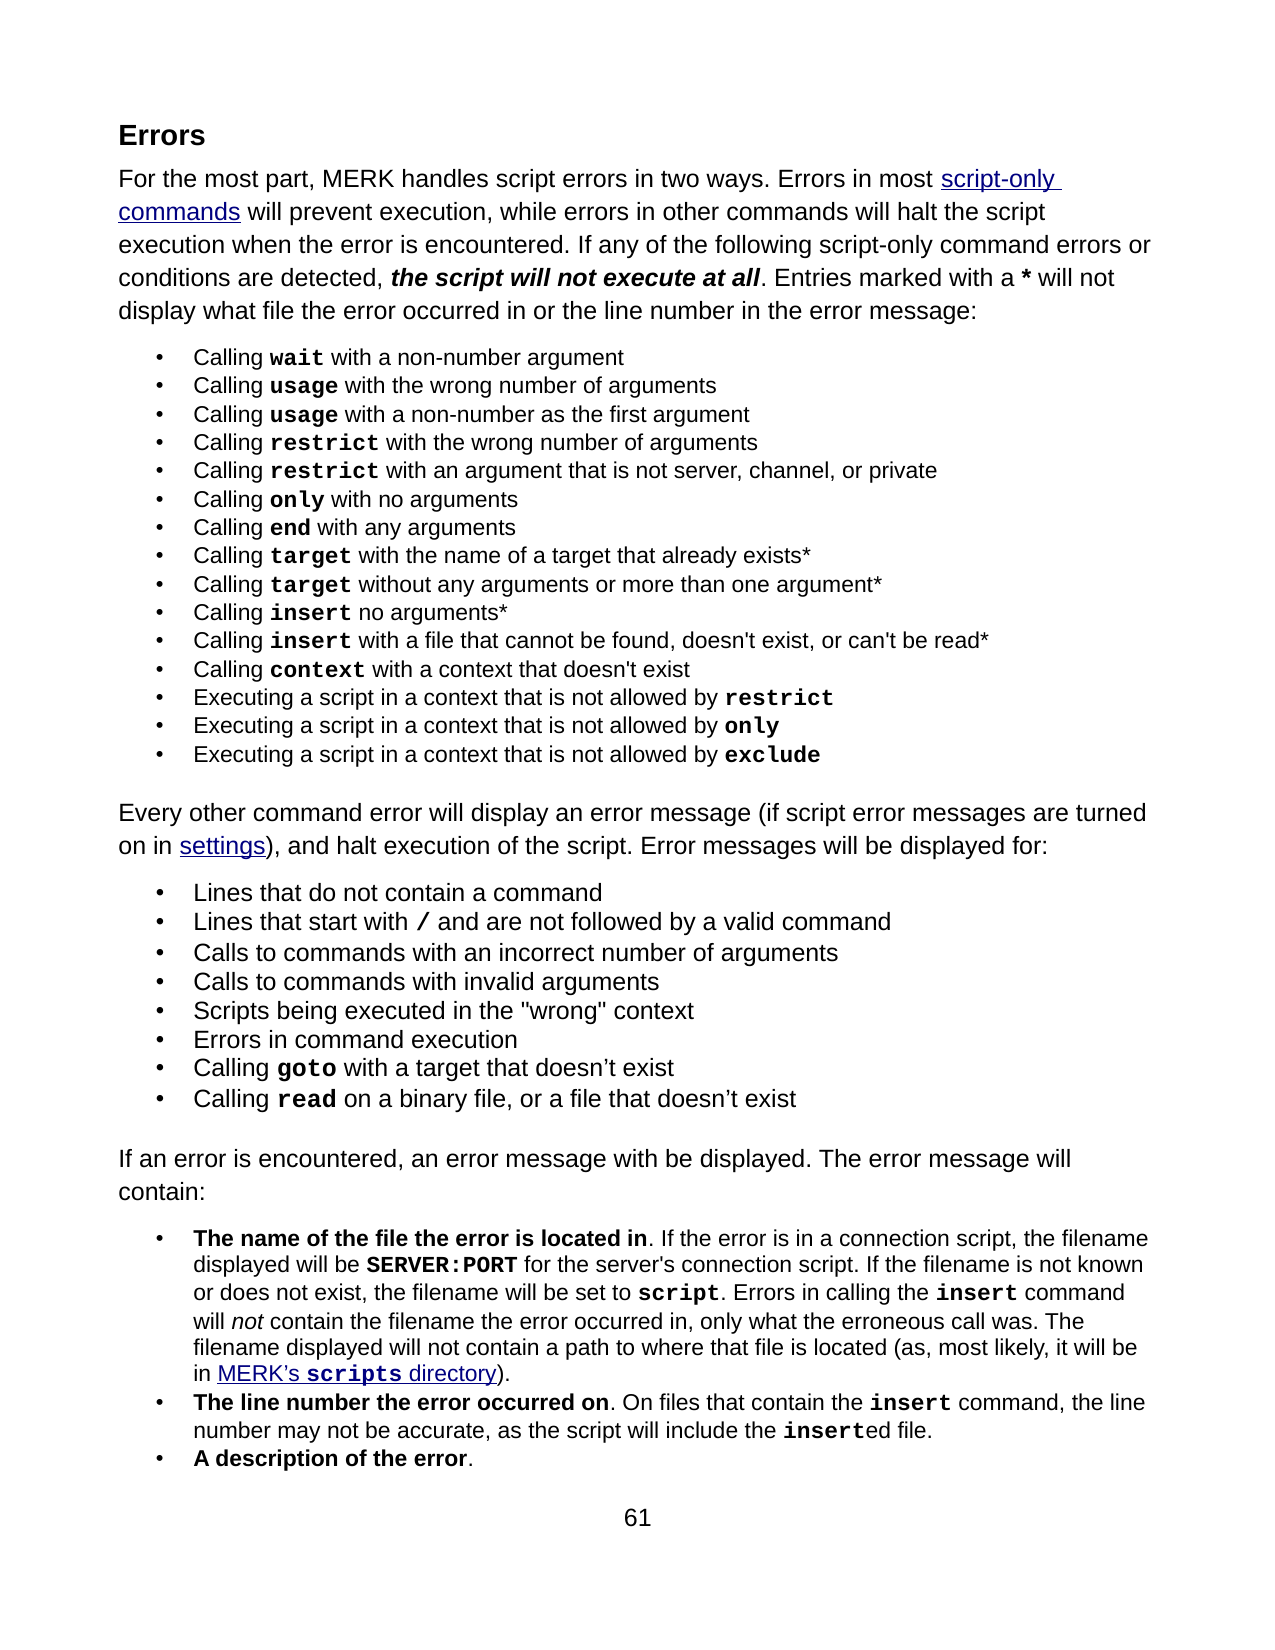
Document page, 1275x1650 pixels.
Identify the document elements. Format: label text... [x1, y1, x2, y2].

list The name of the file the error is located in. If the error is in a connection script, the filename displayed will be SERVER:PORT for the server's connection script. If the filename is not known or does not exist, the filename will be set to script. Errors in calling the insert command will not contain the filename the error occurred in, only what the erroneous call was. The filename displayed will not contain a path to where that file is located (as, most likely, it will be in MERK’s scripts directory). [156, 1225, 1157, 1389]
list Calling insert with a file that cannot be found, doesn't exist, or can't be read* [156, 627, 1157, 656]
list Calling target without any arguments or more than one argument* [156, 571, 1157, 599]
list Calling goto with a target that doesn’t exist [156, 1053, 1157, 1084]
list Calling only with no arguments [156, 486, 1157, 514]
list Calling read on a binary file, or a file that doesn’t exist [156, 1084, 1157, 1144]
list Calls to commands with an incorrect number of arguments [156, 938, 1157, 967]
list Lines that start with / and are not followed by a valid command [156, 907, 1157, 938]
list Calling insert no arguments* [156, 599, 1157, 627]
list Errors in command execution [156, 1024, 1157, 1053]
list Calling restrict with the wrong number of arguments [156, 429, 1157, 457]
list Calling target with the name of a target that already exists* [156, 542, 1157, 571]
list Calling end with any arguments [156, 514, 1157, 542]
list Executing a script in a context that is not allowed by only [156, 712, 1157, 741]
list Scripts being executed in the "wrong" context [156, 996, 1157, 1024]
text Every other command error will display an error message (if script error messages are turned on in settings), and halt execution of the script. Error messages will be displayed for: [118, 798, 1157, 859]
list Calling context with a context that doesn't exist [156, 656, 1157, 684]
list Lines that do not contain a command [156, 878, 1157, 907]
list Calling wait with a non-number argument [156, 344, 1157, 372]
list Calling usage with a non-number as the first argument [156, 401, 1157, 429]
text For the most part, MERK handles script errors in two ways. Errors in most script-only commands will prevent execution, while errors in other commands will halt the script execution when the error is encountered. If any of the following script-only command errors or conditions are detected, the script will not execute at all. Entries marked with a * will not display what file the error occurred in or the line number in the error message: [118, 164, 1157, 325]
list A description of the error. [156, 1445, 1157, 1472]
list Calling restrict with an argument that is not server, channel, or private [156, 457, 1157, 486]
list Calling usage with the wrong number of arguments [156, 372, 1157, 401]
text If an error is encountered, an error message with be displayed. The error message will contain: [118, 1144, 1157, 1206]
list Executing a script in a context that is not allowed by exclude [156, 741, 1157, 769]
list The line number the error occurred on. On files that contain the insert command, the line number may not be accurate, as the script will include the inserted file. [156, 1389, 1157, 1445]
list Executing a script in a context that is not allowed by restrict [156, 684, 1157, 712]
list Calls to commands with invalid arguments [156, 967, 1157, 996]
subtitle Errors [118, 118, 1157, 152]
